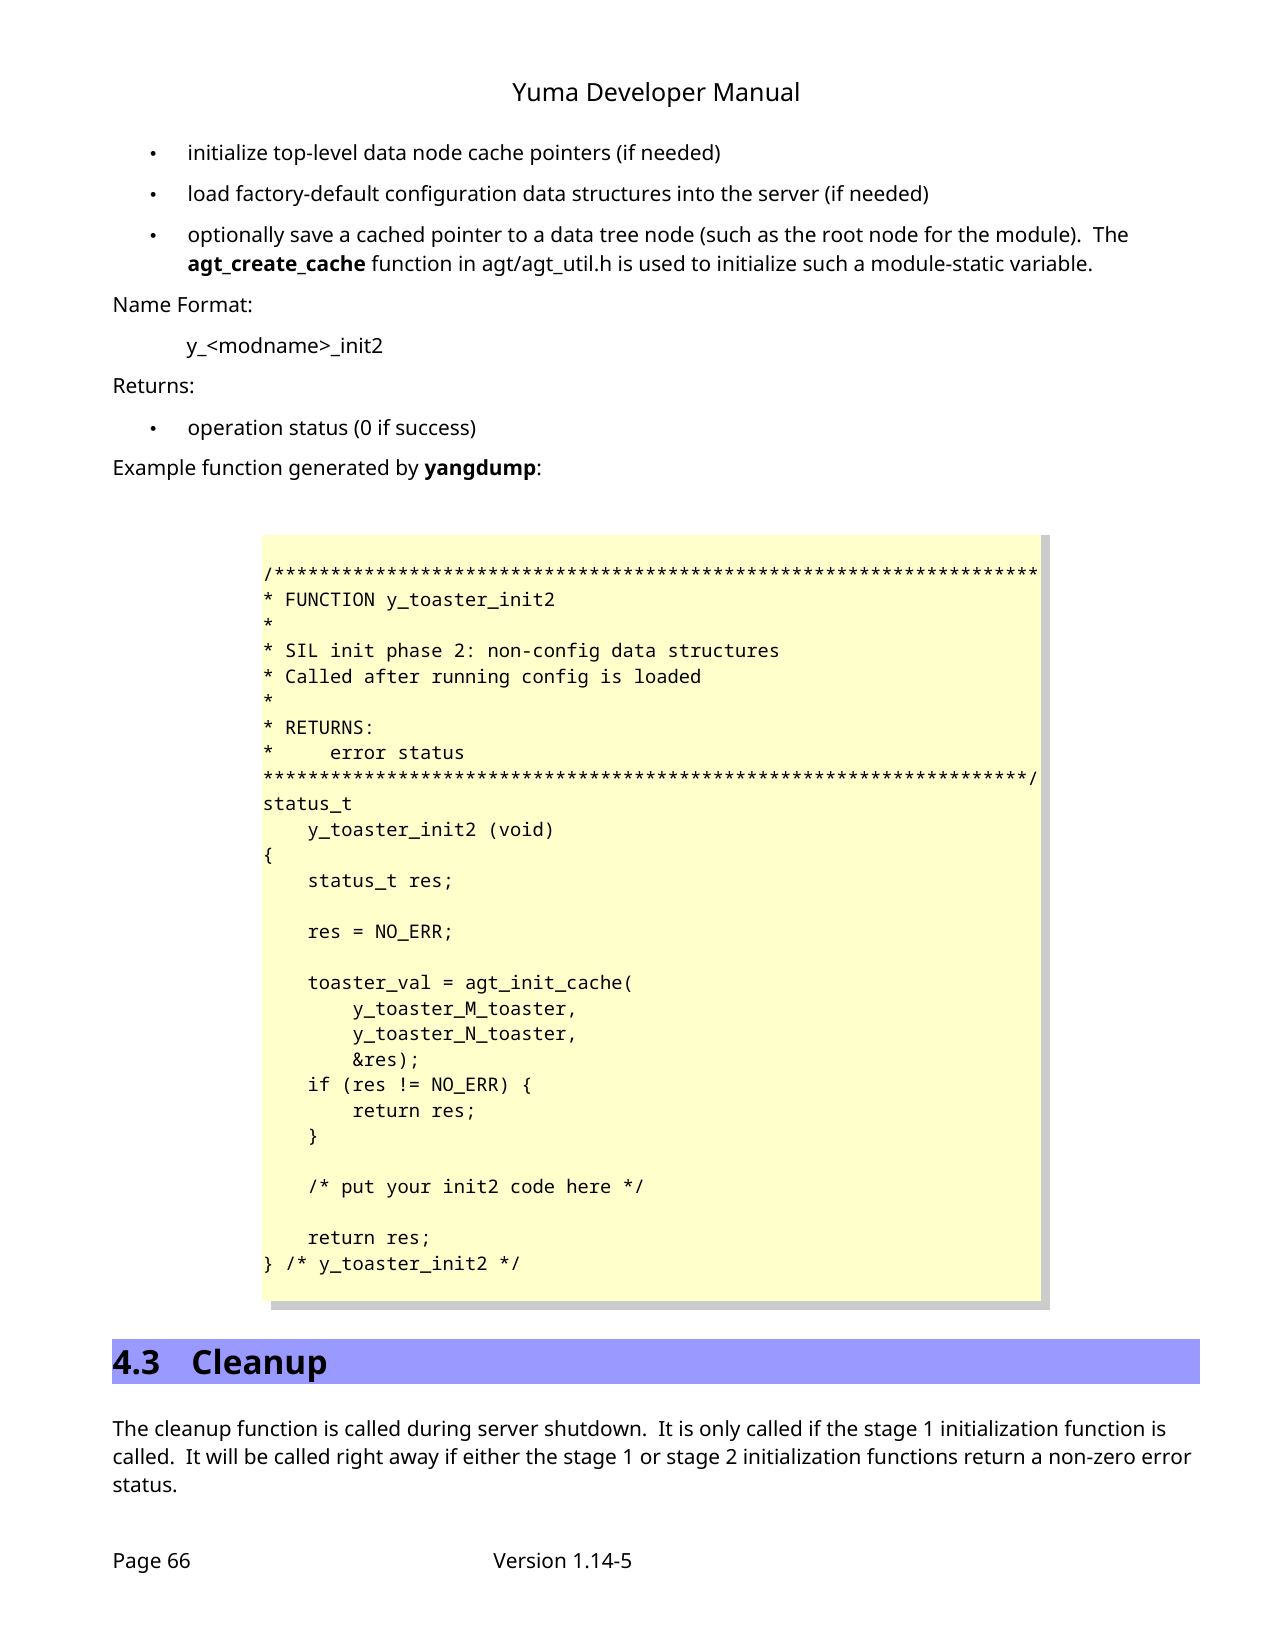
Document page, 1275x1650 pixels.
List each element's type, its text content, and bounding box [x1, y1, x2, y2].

text * RETURNS: [262, 714, 1041, 739]
text Example function generated by yangdump: [112, 453, 1200, 482]
text &res); [262, 1046, 1041, 1071]
text if (res != NO_ERR) { [262, 1071, 1041, 1097]
text } /* y_toaster_init2 */ [262, 1250, 1041, 1276]
text { [262, 842, 1041, 867]
text The cleanup function is called during server shutdown. It is only called if the stage 1 initialization function is called. It will be called right away if either the stage 1 or stage 2 initialization functions return a non-zero error status. [112, 1414, 1200, 1499]
list operation status (0 if success) [150, 413, 1200, 441]
list load factory-default configuration data structures into the server (if needed) [150, 179, 1200, 208]
text ********************************************************************/ [262, 765, 1041, 791]
text * [262, 688, 1041, 714]
text y_toaster_init2 (void) [262, 816, 1041, 842]
text y_toaster_M_toaster, [262, 995, 1041, 1020]
text /******************************************************************** [262, 561, 1041, 586]
text /* put your init2 code here */ [262, 1173, 1041, 1199]
text status_t [262, 791, 1041, 816]
text * error status [262, 739, 1041, 765]
text Name Format: [112, 290, 1200, 318]
text * FUNCTION y_toaster_init2 [262, 586, 1041, 612]
text y_toaster_N_toaster, [262, 1020, 1041, 1046]
subtitle Cleanup [112, 1339, 1200, 1384]
text * Called after running config is loaded [262, 663, 1041, 688]
text Returns: [112, 372, 1200, 400]
text * [262, 612, 1041, 637]
text y_<modname>_init2 [112, 331, 1200, 359]
list initialize top-level data node cache pointers (if needed) [150, 138, 1200, 167]
text toaster_val = agt_init_cache( [262, 969, 1041, 995]
text * SIL init phase 2: non-config data structures [262, 637, 1041, 663]
text res = NO_ERR; [262, 918, 1041, 944]
text return res; [262, 1097, 1041, 1122]
text } [262, 1122, 1041, 1148]
list optionally save a cached pointer to a data tree node (such as the root node for the module). The agt_create_cache function in agt/agt_util.h is used to initialize such a module-static variable. [150, 220, 1200, 277]
text return res; [262, 1224, 1041, 1250]
text status_t res; [262, 867, 1041, 893]
